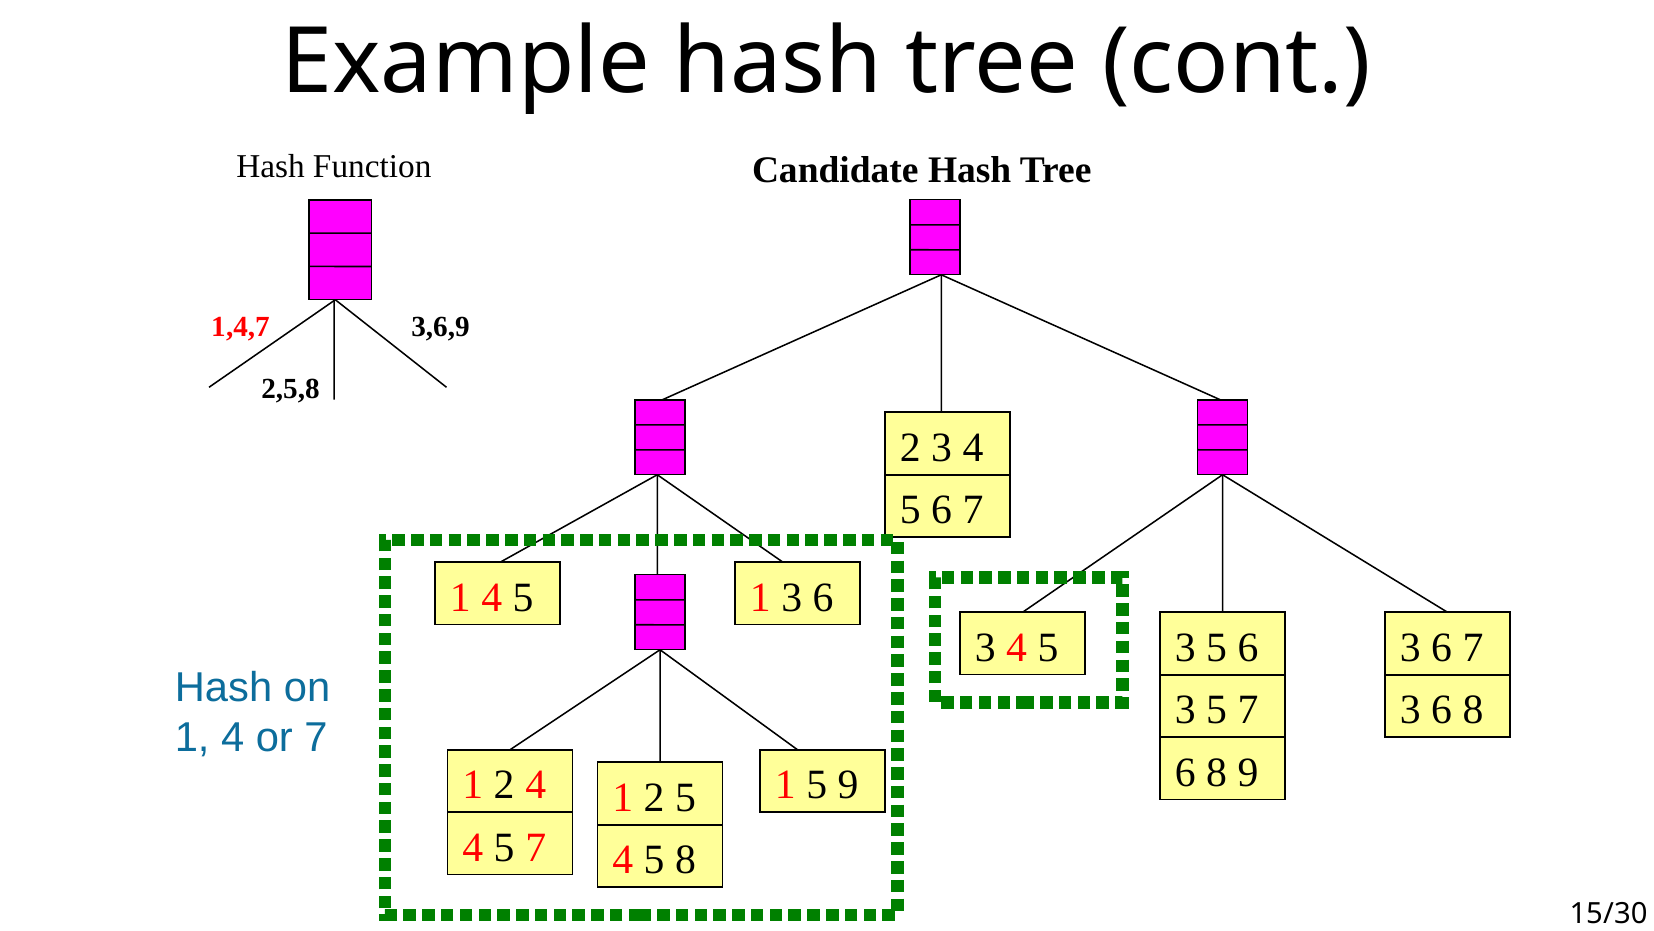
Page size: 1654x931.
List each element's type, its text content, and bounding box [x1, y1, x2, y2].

text_box 6 8 9 [1160, 737, 1274, 803]
text_box [635, 426, 686, 449]
text_box [562, 749, 573, 875]
text_box 4 5 8 [597, 824, 712, 890]
text_box [910, 199, 961, 224]
text_box 2 3 4 [885, 412, 999, 474]
text_box Hash Function [221, 137, 447, 192]
text_box [910, 251, 961, 275]
title Example hash tree (cont.) [82, 1, 1571, 113]
text_box [1197, 426, 1248, 449]
text_box [999, 412, 1011, 538]
text_box [308, 199, 372, 300]
text_box [849, 562, 861, 625]
text_box [874, 749, 886, 813]
text_box 3 5 7 [1160, 674, 1274, 737]
text_box [549, 562, 561, 625]
text_box 3 4 5 [960, 612, 1074, 678]
text_box 1 3 6 [735, 562, 849, 628]
text_box 3 6 8 [1385, 674, 1499, 740]
text_box [1197, 399, 1248, 424]
text_box [712, 762, 723, 888]
text_box 3,6,9 [396, 299, 486, 350]
text_box Candidate Hash Tree [737, 137, 1107, 198]
text_box [635, 451, 686, 475]
text_box 1 2 4 [447, 749, 562, 812]
text_box 5 6 7 [885, 474, 999, 540]
text_box 1 5 9 [760, 749, 874, 815]
text_box 3 5 6 [1160, 612, 1274, 674]
text_box 2,5,8 [246, 362, 336, 413]
text_box 4 5 7 [447, 812, 562, 878]
text_box 3 6 7 [1385, 612, 1499, 674]
text_box 1 4 5 [435, 562, 549, 628]
text_box 1,4,7 [196, 299, 286, 350]
text_box [635, 574, 686, 599]
text_box [1197, 451, 1248, 475]
text_box [910, 226, 961, 249]
text_box [635, 626, 686, 650]
text_box [1274, 612, 1286, 800]
text_box Hash on 1, 4 or 7 [160, 652, 348, 768]
text_box 1 2 5 [597, 762, 712, 824]
text_box [1074, 612, 1086, 675]
text_box [1499, 612, 1511, 738]
text_box [635, 601, 686, 624]
text_box [635, 399, 686, 424]
